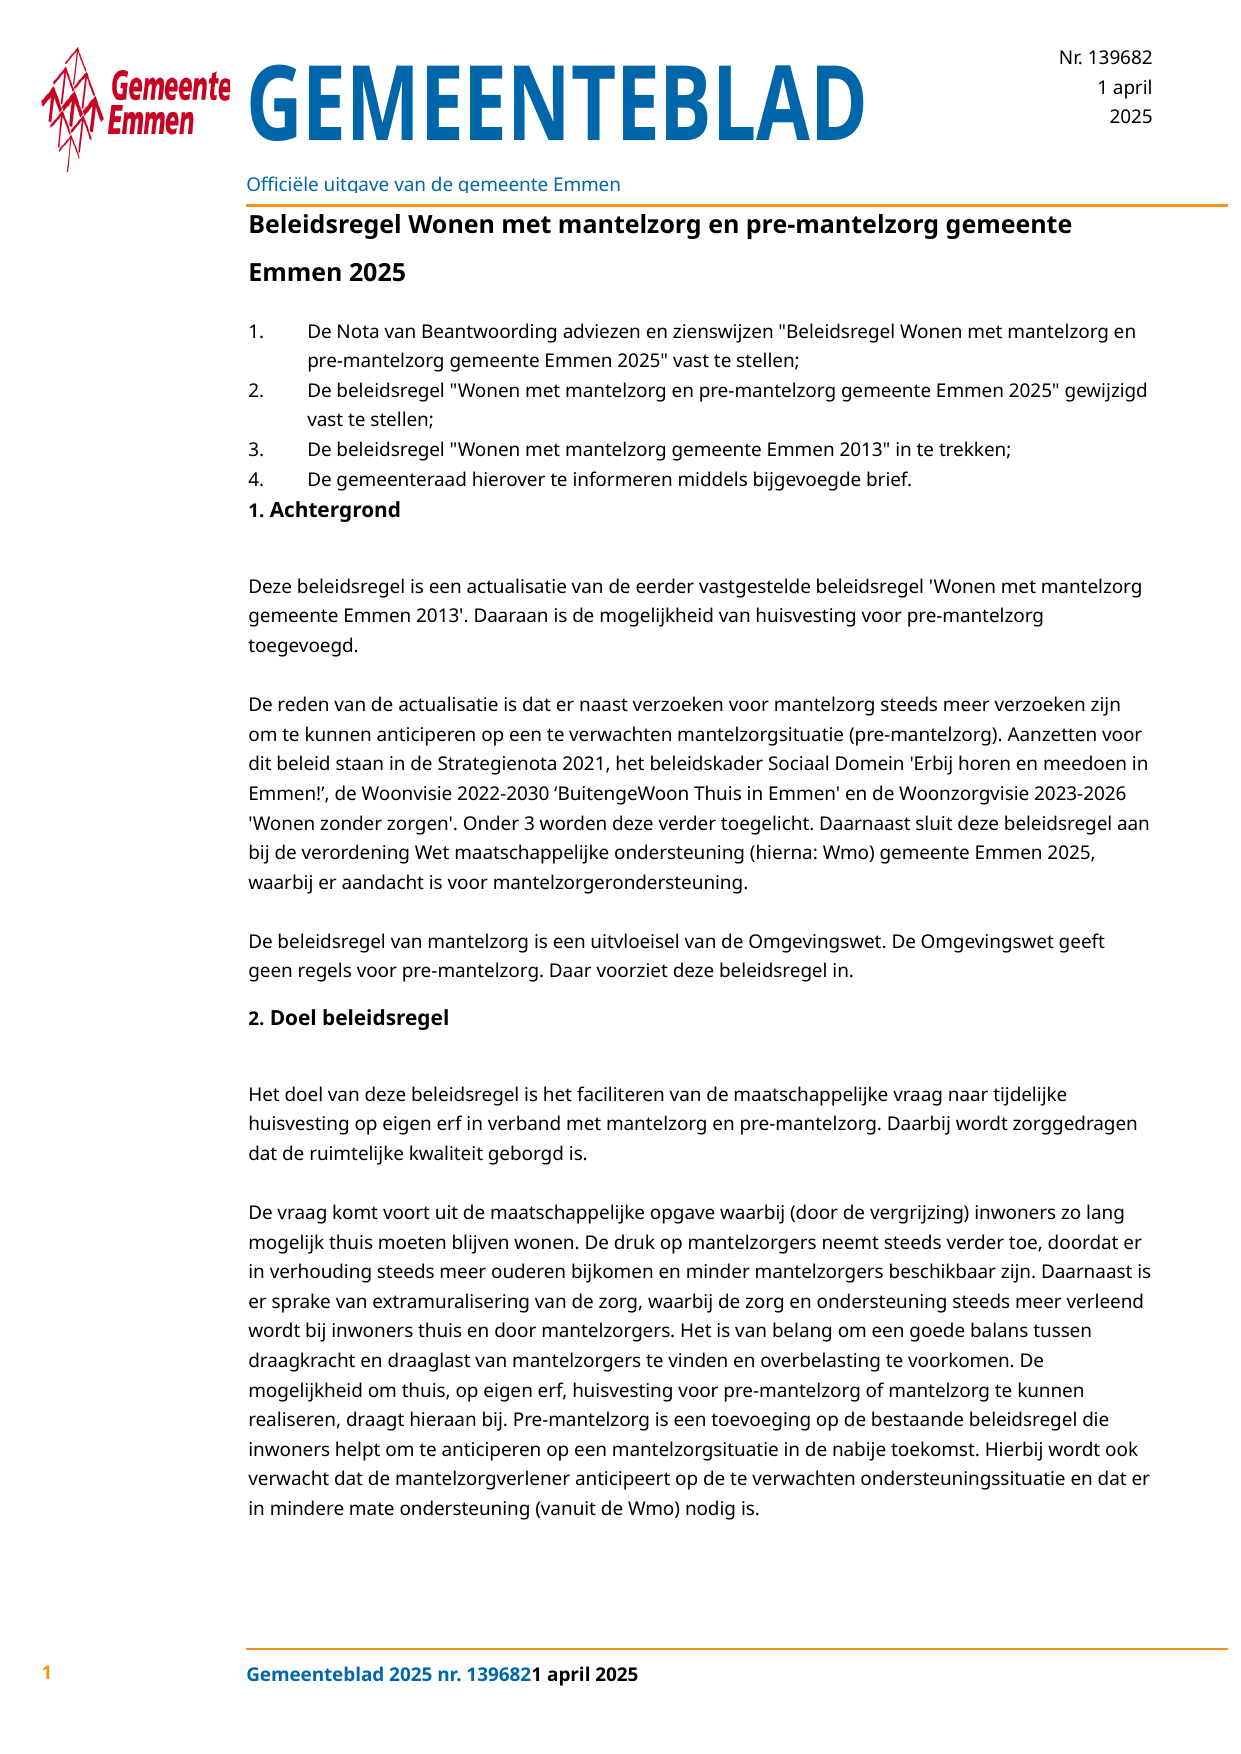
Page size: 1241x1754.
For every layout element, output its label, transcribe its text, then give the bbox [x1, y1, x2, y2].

text Beleidsregel Wonen met mantelzorg en pre-mantelzorg gemeente Emmen 2025 [248, 207, 1152, 288]
list De Nota van Beantwoording adviezen en zienswijzen "Beleidsregel Wonen met mantelzorg en pre-mantelzorg gemeente Emmen 2025" vast te stellen; [248, 318, 1152, 373]
text De vraag komt voort uit de maatschappelijke opgave waarbij (door de vergrijzing) inwoners zo lang mogelijk thuis moeten blijven wonen. De druk op mantelzorgers neemt steeds verder toe, doordat er in verhouding steeds meer ouderen bijkomen en minder mantelzorgers beschikbaar zijn. Daarnaast is er sprake van extramuralisering van de zorg, waarbij de zorg en ondersteuning steeds meer verleend wordt bij inwoners thuis en door mantelzorgers. Het is van belang om een goede balans tussen draagkracht en draaglast van mantelzorgers te vinden en overbelasting te voorkomen. De mogelijkheid om thuis, op eigen erf, huisvesting voor pre-mantelzorg of mantelzorg te kunnen realiseren, draagt hieraan bij. Pre-mantelzorg is een toevoeging op de bestaande beleidsregel die inwoners helpt om te anticiperen op een mantelzorgsituatie in de nabije toekomst. Hierbij wordt ook verwacht dat de mantelzorgverlener anticipeert op de te verwachten ondersteuningssituatie en dat er in mindere mate ondersteuning (vanuit de Wmo) nodig is. [248, 1199, 1152, 1521]
text Het doel van deze beleidsregel is het faciliteren van de maatschappelijke vraag naar tijdelijke huisvesting op eigen erf in verband met mantelzorg en pre-mantelzorg. Daarbij wordt zorggedragen dat de ruimtelijke kwaliteit geborgd is. [248, 1081, 1152, 1166]
list De beleidsregel "Wonen met mantelzorg en pre-mantelzorg gemeente Emmen 2025" gewijzigd vast te stellen; [248, 377, 1152, 432]
text 2. Doel beleidsregel [248, 1003, 1152, 1032]
list De beleidsregel "Wonen met mantelzorg gemeente Emmen 2013" in te trekken; [248, 436, 1152, 462]
text De beleidsregel van mantelzorg is een uitvloeisel van de Omgevingswet. De Omgevingswet geeft geen regels voor pre-mantelzorg. Daar voorziet deze beleidsregel in. [248, 928, 1152, 983]
text Deze beleidsregel is een actualisatie van de eerder vastgestelde beleidsregel 'Wonen met mantelzorg gemeente Emmen 2013'. Daaraan is de mogelijkheid van huisvesting voor pre-mantelzorg toegevoegd. [248, 573, 1152, 658]
picture [41, 47, 231, 172]
text De reden van de actualisatie is dat er naast verzoeken voor mantelzorg steeds meer verzoeken zijn om te kunnen anticiperen op een te verwachten mantelzorgsituatie (pre-mantelzorg). Aanzetten voor dit beleid staan in de Strategienota 2021, het beleidskader Sociaal Domein 'Erbij horen en meedoen in Emmen!’, de Woonvisie 2022-2030 ‘BuitengeWoon Thuis in Emmen' en de Woonzorgvisie 2023-2026 'Wonen zonder zorgen'. Onder 3 worden deze verder toegelicht. Daarnaast sluit deze beleidsregel aan bij de verordening Wet maatschappelijke ondersteuning (hierna: Wmo) gemeente Emmen 2025, waarbij er aandacht is voor mantelzorgerondersteuning. [248, 691, 1152, 895]
text 1. Achtergrond [248, 495, 1152, 524]
list De gemeenteraad hierover te informeren middels bijgevoegde brief. [248, 466, 1152, 492]
